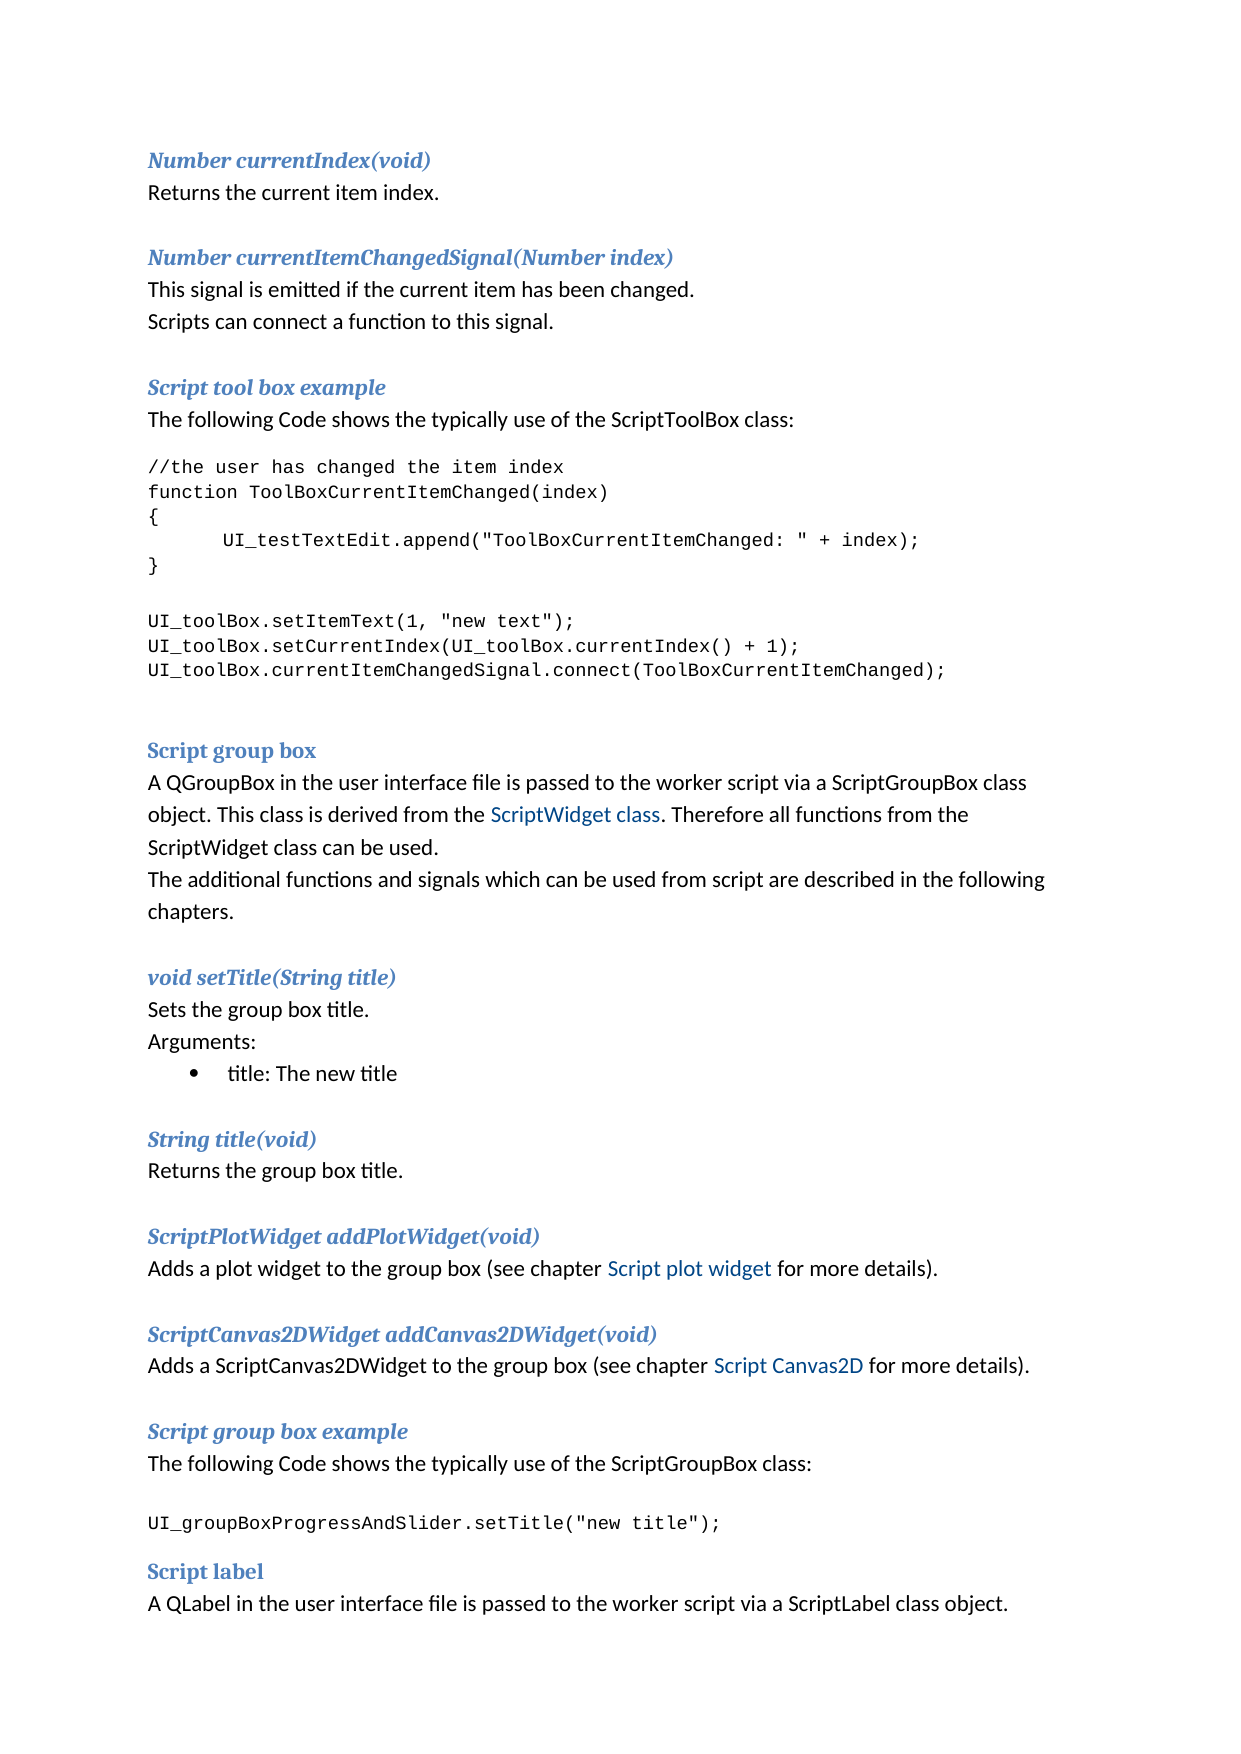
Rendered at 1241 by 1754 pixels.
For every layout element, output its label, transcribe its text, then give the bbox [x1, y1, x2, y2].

subtitle String title(void) [148, 1126, 1093, 1153]
subtitle Script tool box example [148, 375, 1093, 401]
subtitle Number currentIndex(void) [148, 148, 1093, 174]
subtitle void setTitle(String title) [148, 964, 1093, 991]
text Scripts can connect a function to this signal. [148, 307, 1093, 336]
list title: The new title [190, 1059, 1093, 1087]
subtitle Script group box example [148, 1419, 1093, 1445]
text Arguments: [148, 1027, 1093, 1055]
text Sets the group box title. [148, 995, 1093, 1023]
text { [148, 507, 1093, 528]
text A QLabel in the user interface file is passed to the worker script via a ScriptLabel class object. [148, 1589, 1093, 1617]
subtitle Script label [148, 1559, 1093, 1585]
text Returns the current item index. [148, 178, 1093, 206]
text The following Code shows the typically use of the ScriptGroupBox class: [148, 1449, 1093, 1477]
text Adds a ScriptCanvas2DWidget to the group box (see chapter Script Canvas2D for more details). [148, 1352, 1093, 1379]
subtitle ScriptCanvas2DWidget addCanvas2DWidget(void) [148, 1321, 1093, 1348]
text function ToolBoxCurrentItemChanged(index) [148, 482, 1093, 504]
subtitle ScriptPlotWidget addPlotWidget(void) [148, 1224, 1093, 1250]
text Returns the group box title. [148, 1157, 1093, 1184]
text A QGroupBox in the user interface file is passed to the worker script via a ScriptGroupBox class object. This class is derived from the ScriptWidget class. Therefore all functions from the ScriptWidget class can be used. [148, 768, 1093, 861]
text } [148, 556, 1093, 577]
text UI_toolBox.setItemText(1, "new text"); [148, 612, 1093, 633]
text UI_testTextEdit.append("ToolBoxCurrentItemChanged: " + index); [148, 531, 1093, 552]
subtitle Script group box [148, 738, 1093, 764]
text The following Code shows the typically use of the ScriptToolBox class: [148, 405, 1093, 433]
text UI_toolBox.setCurrentIndex(UI_toolBox.currentIndex() + 1); [148, 636, 1093, 658]
text UI_toolBox.currentItemChangedSignal.connect(ToolBoxCurrentItemChanged); [148, 661, 1093, 682]
text Adds a plot widget to the group box (see chapter Script plot widget for more details). [148, 1254, 1093, 1282]
text This signal is emitted if the current item has been changed. [148, 275, 1093, 303]
text The additional functions and signals which can be used from script are described in the following chapters. [148, 865, 1093, 925]
text //the user has changed the item index [148, 458, 1093, 479]
subtitle Number currentItemChangedSignal(Number index) [148, 245, 1093, 271]
text UI_groupBoxProgressAndSlider.setTitle("new title"); [148, 1513, 1093, 1535]
